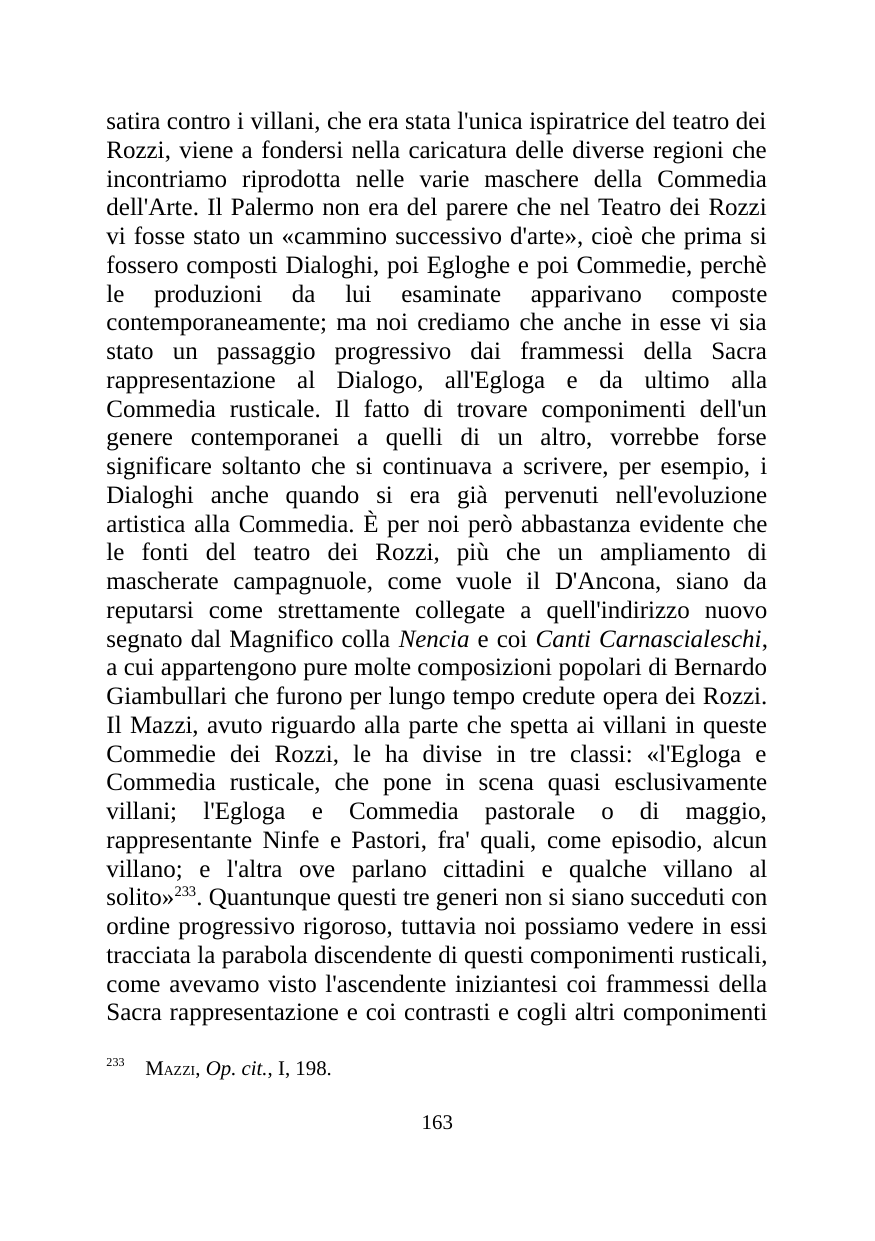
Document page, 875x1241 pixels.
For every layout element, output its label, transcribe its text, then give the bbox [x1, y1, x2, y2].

text Mazzi, Op. cit., I, 198. [106, 1052, 768, 1080]
text satira contro i villani, che era stata l'unica ispiratrice del teatro dei Rozzi, viene a fondersi nella caricatura delle diverse regioni che incontriamo riprodotta nelle varie maschere della Commedia dell'Arte. Il Palermo non era del parere che nel Teatro dei Rozzi vi fosse stato un «cammino successivo d'arte», cioè che prima si fossero composti Dialoghi, poi Egloghe e poi Commedie, perchè le produzioni da lui esaminate apparivano composte contemporaneamente; ma noi crediamo che anche in esse vi sia stato un passaggio progressivo dai frammessi della Sacra rappresentazione al Dialogo, all'Egloga e da ultimo alla Commedia rusticale. Il fatto di trovare componimenti dell'un genere contemporanei a quelli di un altro, vorrebbe forse significare soltanto che si continuava a scrivere, per esempio, i Dialoghi anche quando si era già pervenuti nell'evoluzione artistica alla Commedia. È per noi però abbastanza evidente che le fonti del teatro dei Rozzi, più che un ampliamento di mascherate campagnuole, come vuole il D'Ancona, siano da reputarsi come strettamente collegate a quell'indirizzo nuovo segnato dal Magnifico colla Nencia e coi Canti Carnascialeschi, a cui appartengono pure molte composizioni popolari di Bernardo Giambullari che furono per lungo tempo credute opera dei Rozzi. Il Mazzi, avuto riguardo alla parte che spetta ai villani in queste Commedie dei Rozzi, le ha divise in tre classi: «l'Egloga e Commedia rusticale, che pone in scena quasi esclusivamente villani; l'Egloga e Commedia pastorale o di maggio, rappresentante Ninfe e Pastori, fra' quali, come episodio, alcun villano; e l'altra ove parlano cittadini e qualche villano al solito». Quantunque questi tre generi non si siano succeduti con ordine progressivo rigoroso, tuttavia noi possiamo vedere in essi tracciata la parabola discendente di questi componimenti rusticali, come avevamo visto l'ascendente iniziantesi coi frammessi della Sacra rappresentazione e coi contrasti e cogli altri componimenti [106, 106, 768, 1026]
